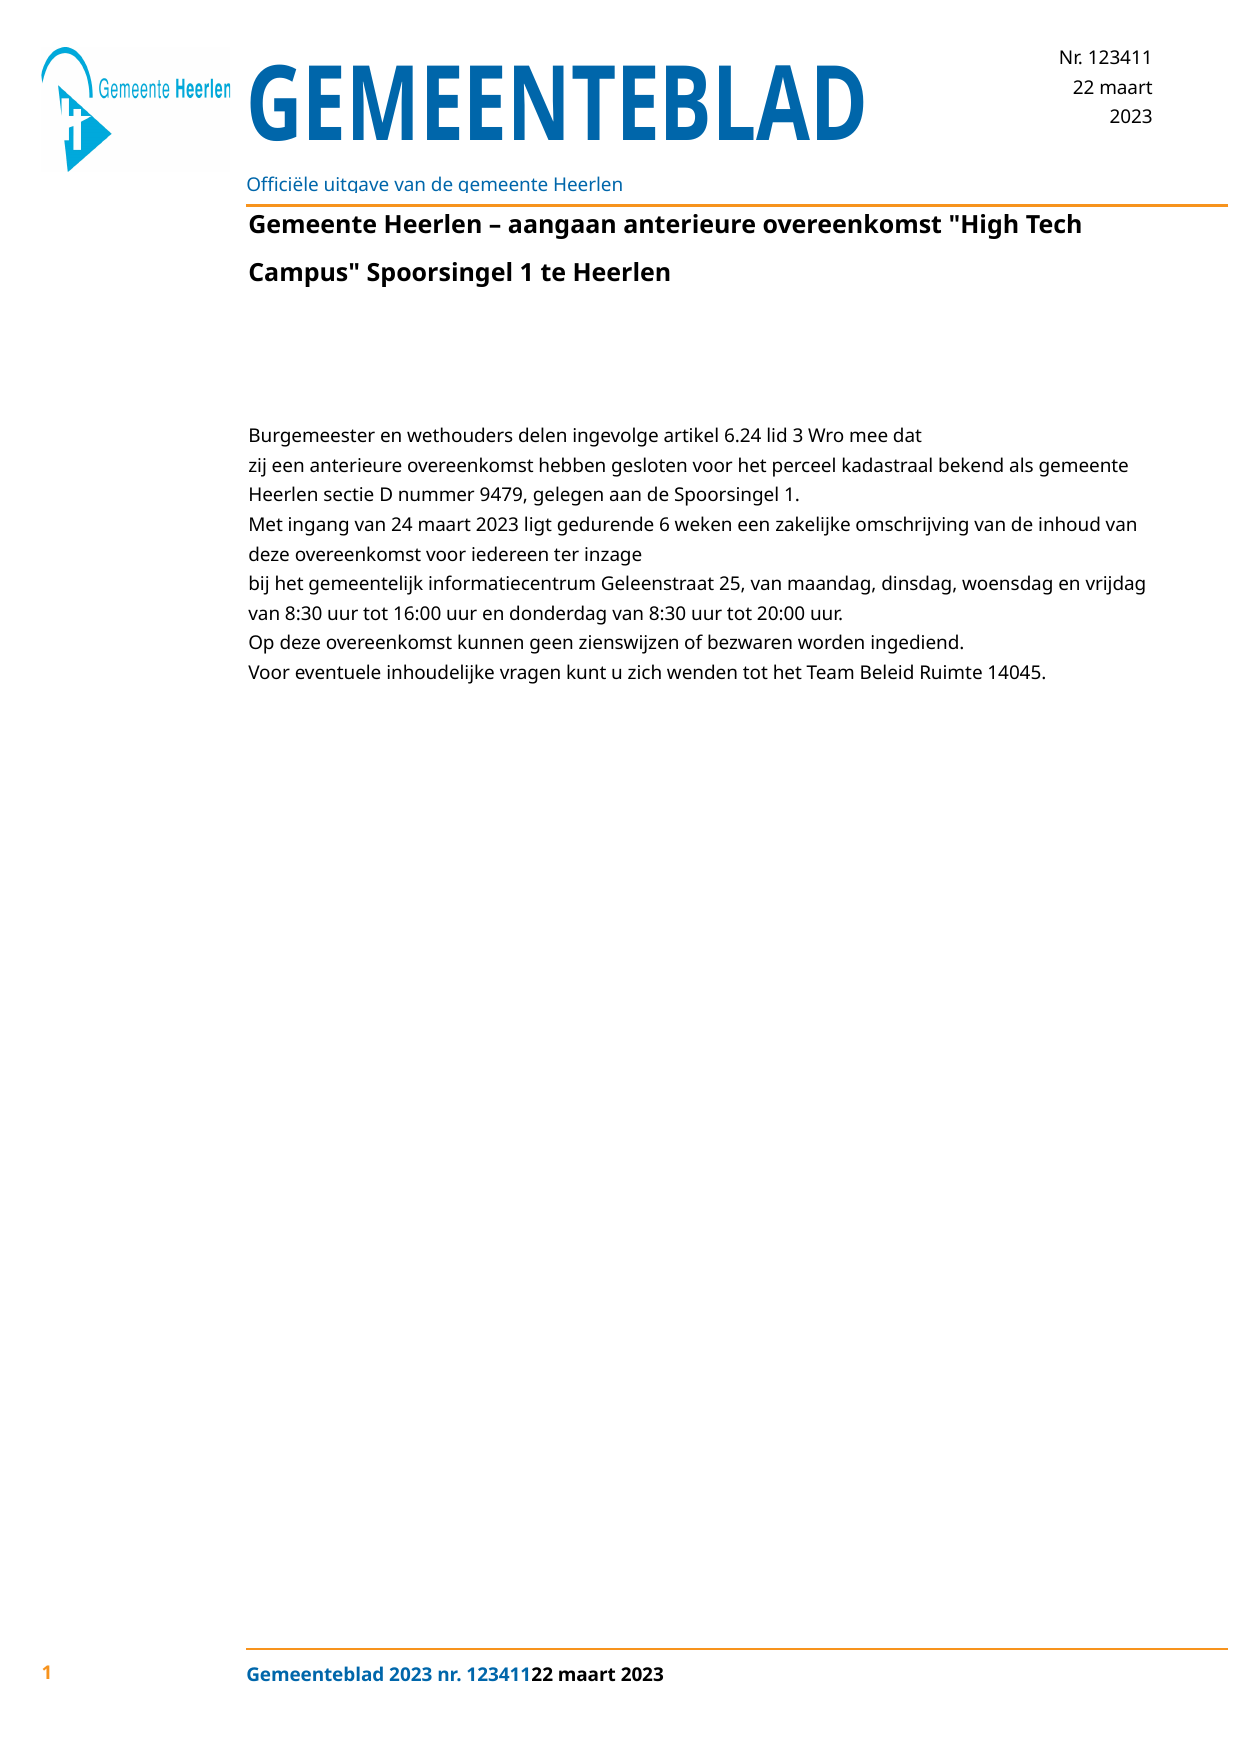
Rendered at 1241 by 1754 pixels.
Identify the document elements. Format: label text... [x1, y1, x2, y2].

text Met ingang van 24 maart 2023 ligt gedurende 6 weken een zakelijke omschrijving van de inhoud van deze overeenkomst voor iedereen ter inzage [248, 511, 1152, 567]
picture [41, 47, 231, 172]
text Burgemeester en wethouders delen ingevolge artikel 6.24 lid 3 Wro mee dat [248, 422, 1152, 448]
text zij een anterieure overeenkomst hebben gesloten voor het perceel kadastraal bekend als gemeente Heerlen sectie D nummer 9479, gelegen aan de Spoorsingel 1. [248, 452, 1152, 507]
text bij het gemeentelijk informatiecentrum Geleenstraat 25, van maandag, dinsdag, woensdag en vrijdag van 8:30 uur tot 16:00 uur en donderdag van 8:30 uur tot 20:00 uur. [248, 570, 1152, 626]
text Gemeente Heerlen – aangaan anterieure overeenkomst "High Tech Campus" Spoorsingel 1 te Heerlen [248, 207, 1152, 288]
text Voor eventuele inhoudelijke vragen kunt u zich wenden tot het Team Beleid Ruimte 14045. [248, 659, 1152, 685]
text Op deze overeenkomst kunnen geen zienswijzen of bezwaren worden ingediend. [248, 629, 1152, 655]
picture [41, 47, 59, 70]
